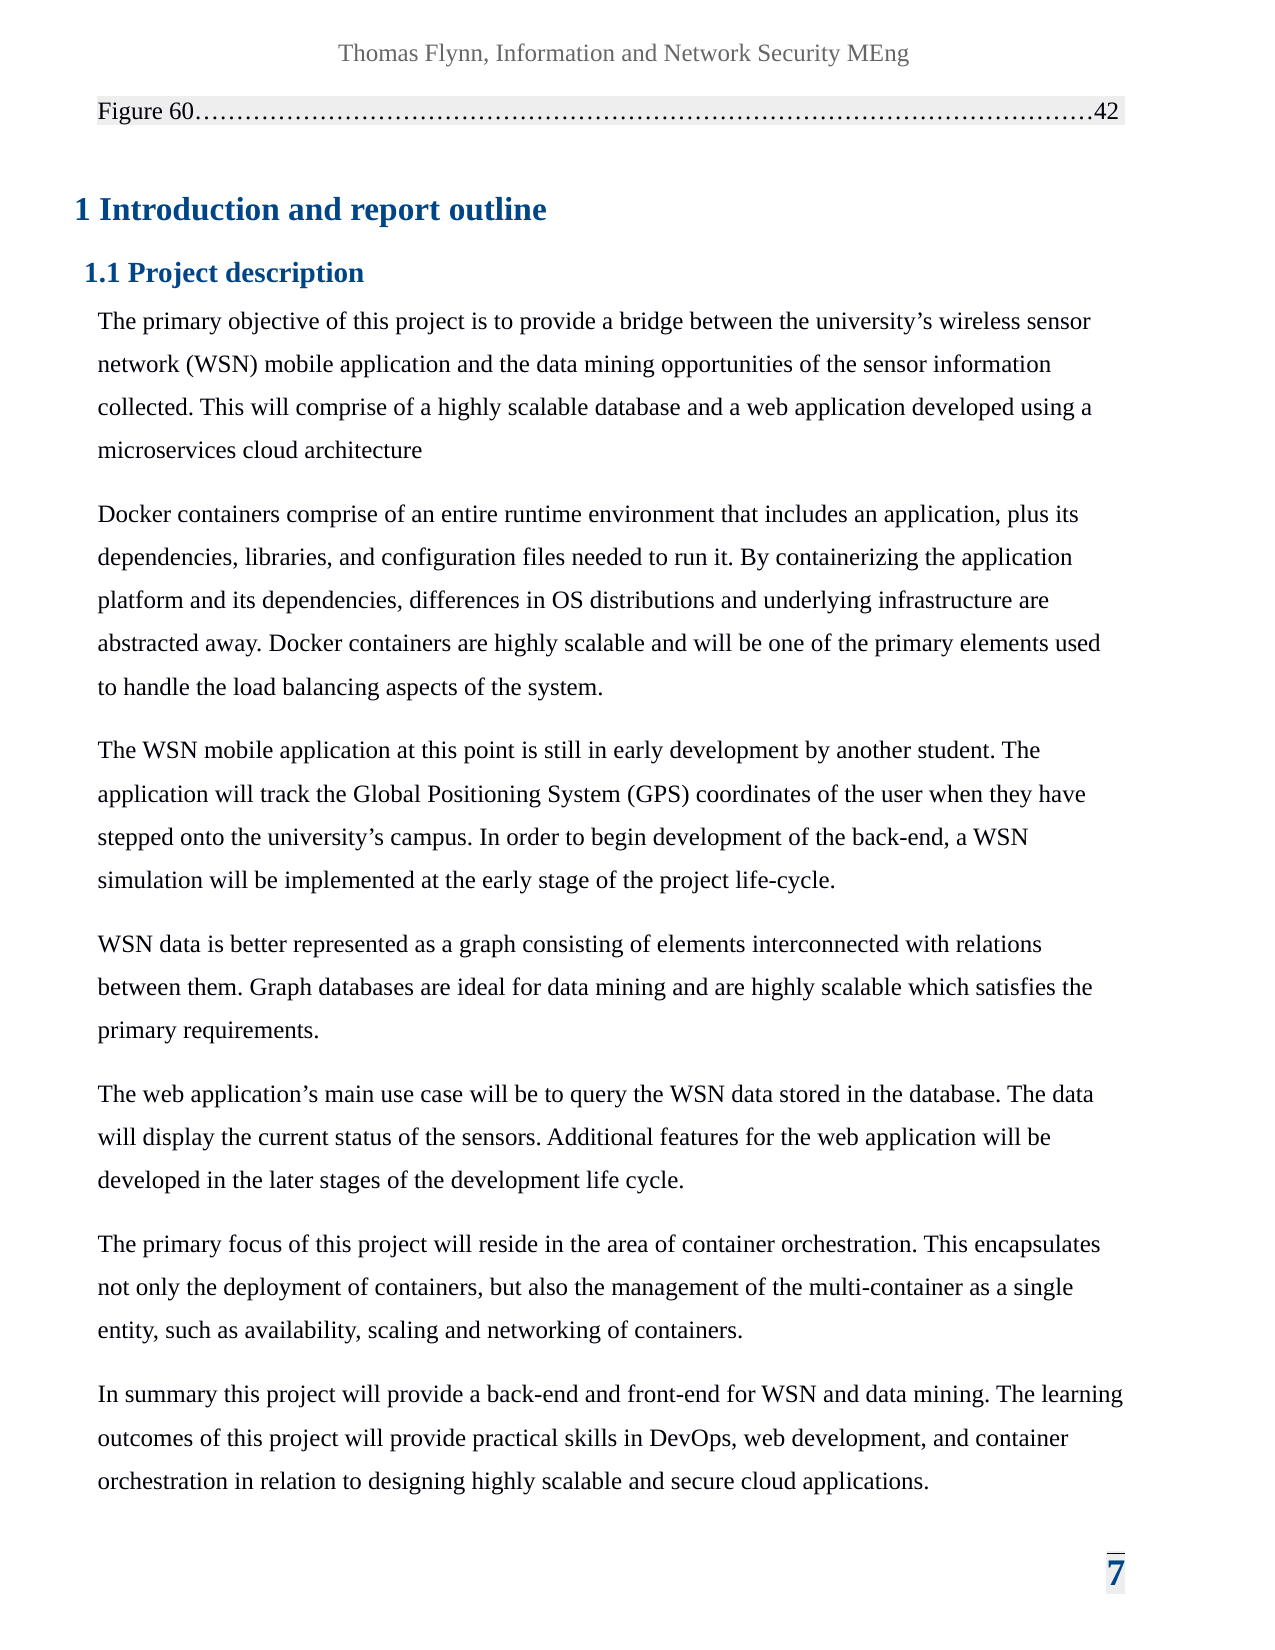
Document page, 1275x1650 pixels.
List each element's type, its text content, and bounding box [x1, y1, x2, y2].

text The primary objective of this project is to provide a bridge between the university’s wireless sensor network (WSN) mobile application and the data mining opportunities of the sensor information collected. This will comprise of a highly scalable database and a web application developed using a microservices cloud architecture [97, 306, 1125, 464]
text The WSN mobile application at this point is still in early development by another student. The application will track the Global Positioning System (GPS) coordinates of the user when they have stepped onto the university’s campus. In order to begin development of the back-end, a WSN simulation will be implemented at the early stage of the project life-cycle. [97, 736, 1125, 894]
subtitle 1.1 Project description [81, 256, 1125, 289]
text Figure 60………………………………………………………………………………………………42 [97, 96, 1125, 125]
text Docker containers comprise of an entire runtime environment that includes an application, plus its dependencies, libraries, and configuration files needed to run it. By containerizing the application platform and its dependencies, differences in OS distributions and underlying infrastructure are abstracted away. Docker containers are highly scalable and will be one of the primary elements used to handle the load balancing aspects of the system. [97, 499, 1125, 700]
text WSN data is better represented as a graph consisting of elements interconnected with relations between them. Graph databases are ideal for data mining and are highly scalable which satisfies the primary requirements. [97, 929, 1125, 1044]
text In summary this project will provide a back-end and front-end for WSN and data mining. The learning outcomes of this project will provide practical skills in DevOps, web development, and container orchestration in relation to designing highly scalable and secure cloud applications. [97, 1379, 1125, 1494]
text The primary focus of this project will reside in the area of container orchestration. This encapsulates not only the deployment of containers, but also the management of the multi-container as a single entity, such as availability, scaling and networking of containers. [97, 1229, 1125, 1344]
text The web application’s main use case will be to query the WSN data stored in the database. The data will display the current status of the sensors. Additional features for the web application will be developed in the later stages of the development life cycle. [97, 1079, 1125, 1194]
subtitle 1 Introduction and report outline [74, 189, 1125, 227]
